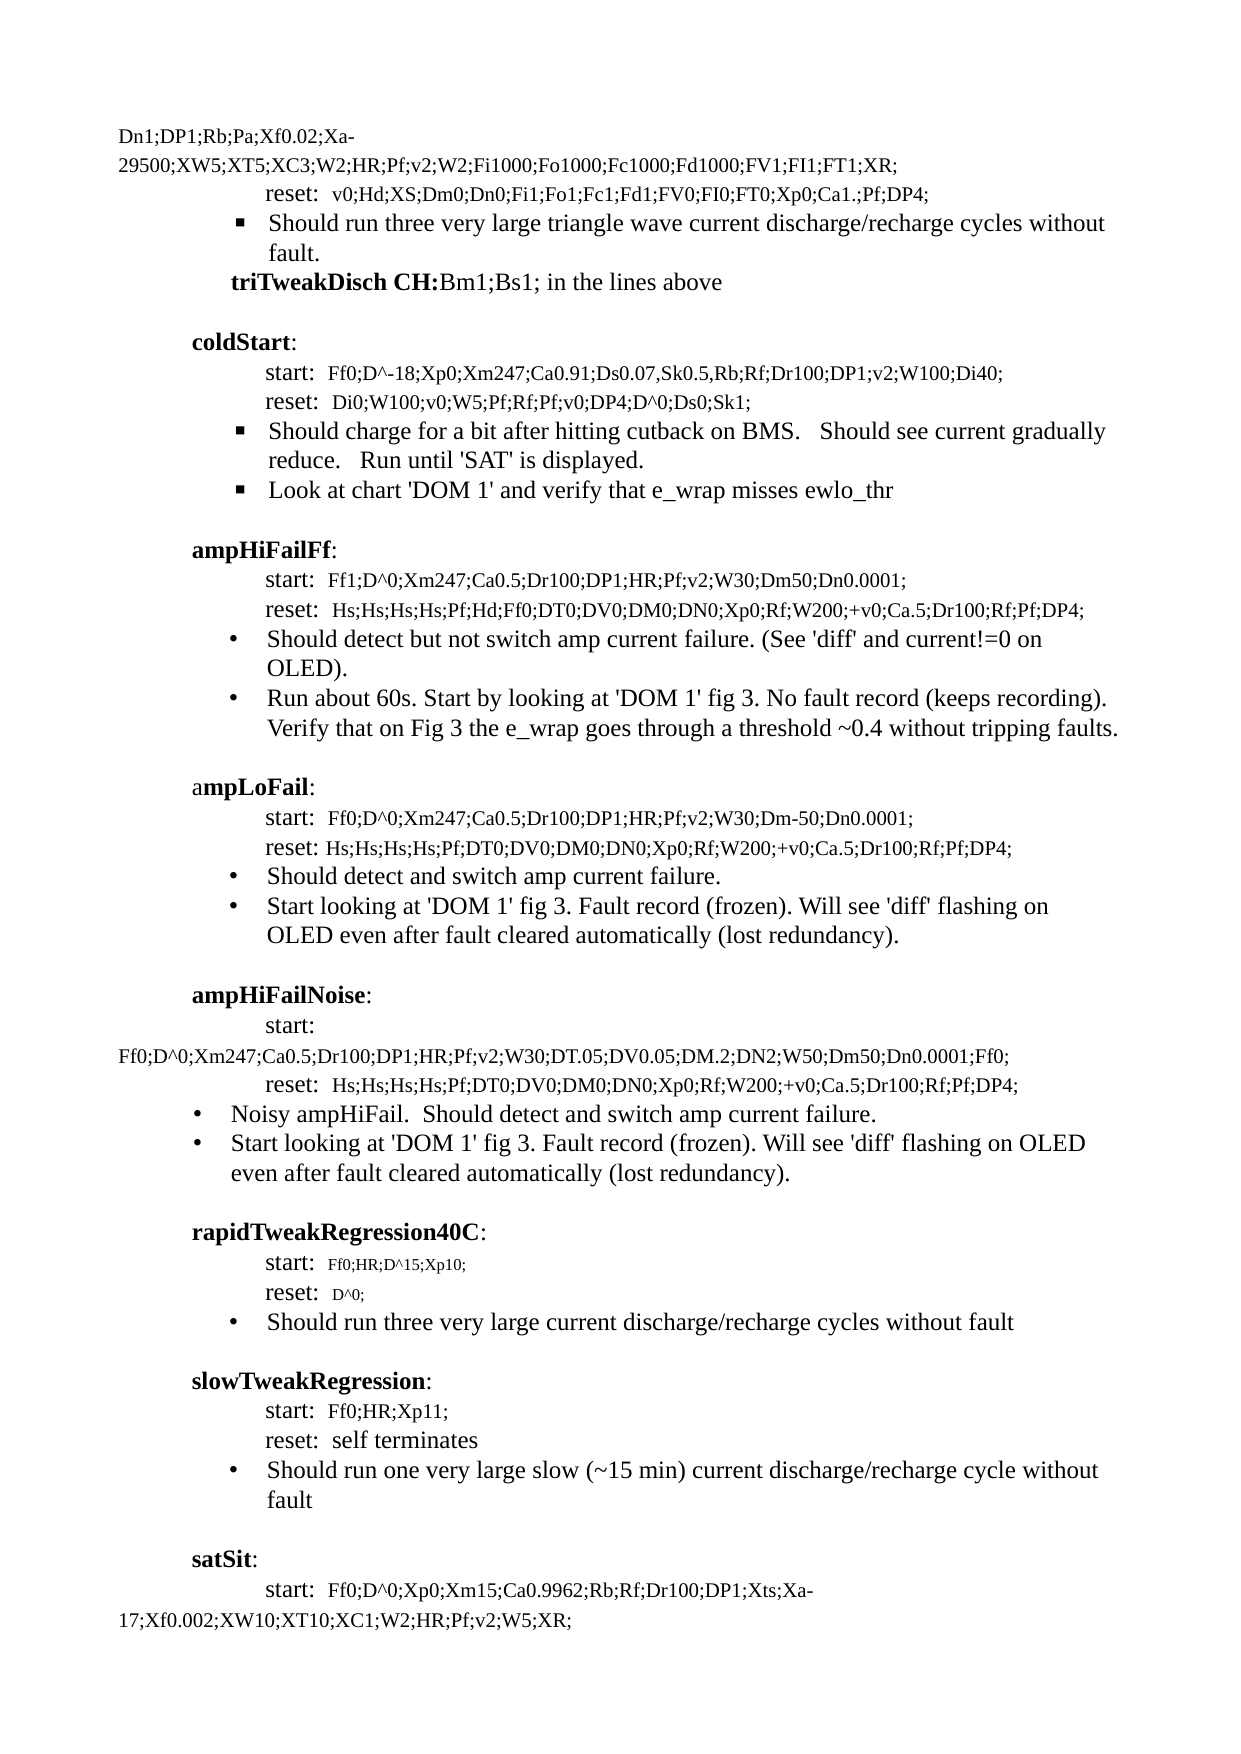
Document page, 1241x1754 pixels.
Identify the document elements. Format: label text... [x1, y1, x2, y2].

text reset: v0;Hd;XS;Dm0;Dn0;Fi1;Fo1;Fc1;Fd1;FV0;FI0;FT0;Xp0;Ca1.;Pf;DP4; [118, 177, 1122, 207]
text reset: Hs;Hs;Hs;Hs;Pf;Hd;Ff0;DT0;DV0;DM0;DN0;Xp0;Rf;W200;+v0;Ca.5;Dr100;Rf;Pf;DP4; [118, 593, 1122, 623]
text start: Ff0;HR;D^15;Xp10; [118, 1246, 1122, 1276]
list Should run three very large current discharge/recharge cycles without fault [229, 1306, 1122, 1335]
text start: Ff0;D^0;Xm247;Ca0.5;Dr100;DP1;HR;Pf;v2;W30;Dm-50;Dn0.0001; [118, 801, 1122, 831]
list Should run three very large triangle wave current discharge/recharge cycles without fault. [231, 207, 1122, 267]
list Start looking at 'DOM 1' fig 3. Fault record (frozen). Will see 'diff' flashing on OLED even after fault cleared automatically (lost redundancy). [193, 1127, 1122, 1187]
text start: Ff0;D^0;Xm247;Ca0.5;Dr100;DP1;HR;Pf;v2;W30;DT.05;DV0.05;DM.2;DN2;W50;Dm50;Dn0.0001;Ff0; [118, 1009, 1122, 1068]
text start: Ff0;HR;Xp11; [118, 1395, 1122, 1424]
text slowTweakRegression: [118, 1365, 1122, 1395]
text rapidTweakRegression40C: [118, 1217, 1122, 1246]
text start: Ff0;D^-18;Xp0;Xm247;Ca0.91;Ds0.07,Sk0.5,Rb;Rf;Dr100;DP1;v2;W100;Di40; [118, 356, 1122, 385]
text reset: Di0;W100;v0;W5;Pf;Rf;Pf;v0;DP4;D^0;Ds0;Sk1; [118, 385, 1122, 415]
text ampHiFailFf: [118, 534, 1122, 563]
text reset: self terminates [118, 1424, 1122, 1454]
list triTweakDisch CH:Bm1;Bs1; in the lines above [193, 267, 1122, 296]
text start: Ff1;D^0;Xm247;Ca0.5;Dr100;DP1;HR;Pf;v2;W30;Dm50;Dn0.0001; [118, 563, 1122, 593]
text ampHiFailNoise: [118, 979, 1122, 1009]
list Should run one very large slow (~15 min) current discharge/recharge cycle without fault [229, 1454, 1122, 1513]
text satSit: [118, 1543, 1122, 1573]
text Dn1;DP1;Rb;Pa;Xf0.02;Xa-29500;XW5;XT5;XC3;W2;HR;Pf;v2;W2;Fi1000;Fo1000;Fc1000;Fd1000;FV1;FI1;FT1;XR; [118, 118, 1122, 177]
list Should detect but not switch amp current failure. (See 'diff' and current!=0 on OLED). [229, 623, 1122, 682]
text reset: Hs;Hs;Hs;Hs;Pf;DT0;DV0;DM0;DN0;Xp0;Rf;W200;+v0;Ca.5;Dr100;Rf;Pf;DP4; [118, 831, 1122, 860]
list Start looking at 'DOM 1' fig 3. Fault record (frozen). Will see 'diff' flashing on OLED even after fault cleared automatically (lost redundancy). [229, 890, 1122, 949]
list Should detect and switch amp current failure. [229, 860, 1122, 890]
list Noisy ampHiFail. Should detect and switch amp current failure. [193, 1098, 1122, 1127]
text reset: D^0; [118, 1276, 1122, 1306]
text reset: Hs;Hs;Hs;Hs;Pf;DT0;DV0;DM0;DN0;Xp0;Rf;W200;+v0;Ca.5;Dr100;Rf;Pf;DP4; [118, 1068, 1122, 1098]
list Should charge for a bit after hitting cutback on BMS. Should see current gradually reduce. Run until 'SAT' is displayed. [231, 415, 1122, 474]
text start: Ff0;D^0;Xp0;Xm15;Ca0.9962;Rb;Rf;Dr100;DP1;Xts;Xa-17;Xf0.002;XW10;XT10;XC1;W2;HR;Pf;v2;W5;XR; [118, 1573, 1122, 1632]
text coldStart: [118, 326, 1122, 356]
text ampLoFail: [118, 771, 1122, 801]
list Look at chart 'DOM 1' and verify that e_wrap misses ewlo_thr [231, 474, 1122, 504]
list Run about 60s. Start by looking at 'DOM 1' fig 3. No fault record (keeps recording). Verify that on Fig 3 the e_wrap goes through a threshold ~0.4 without tripping faults. [229, 682, 1122, 742]
